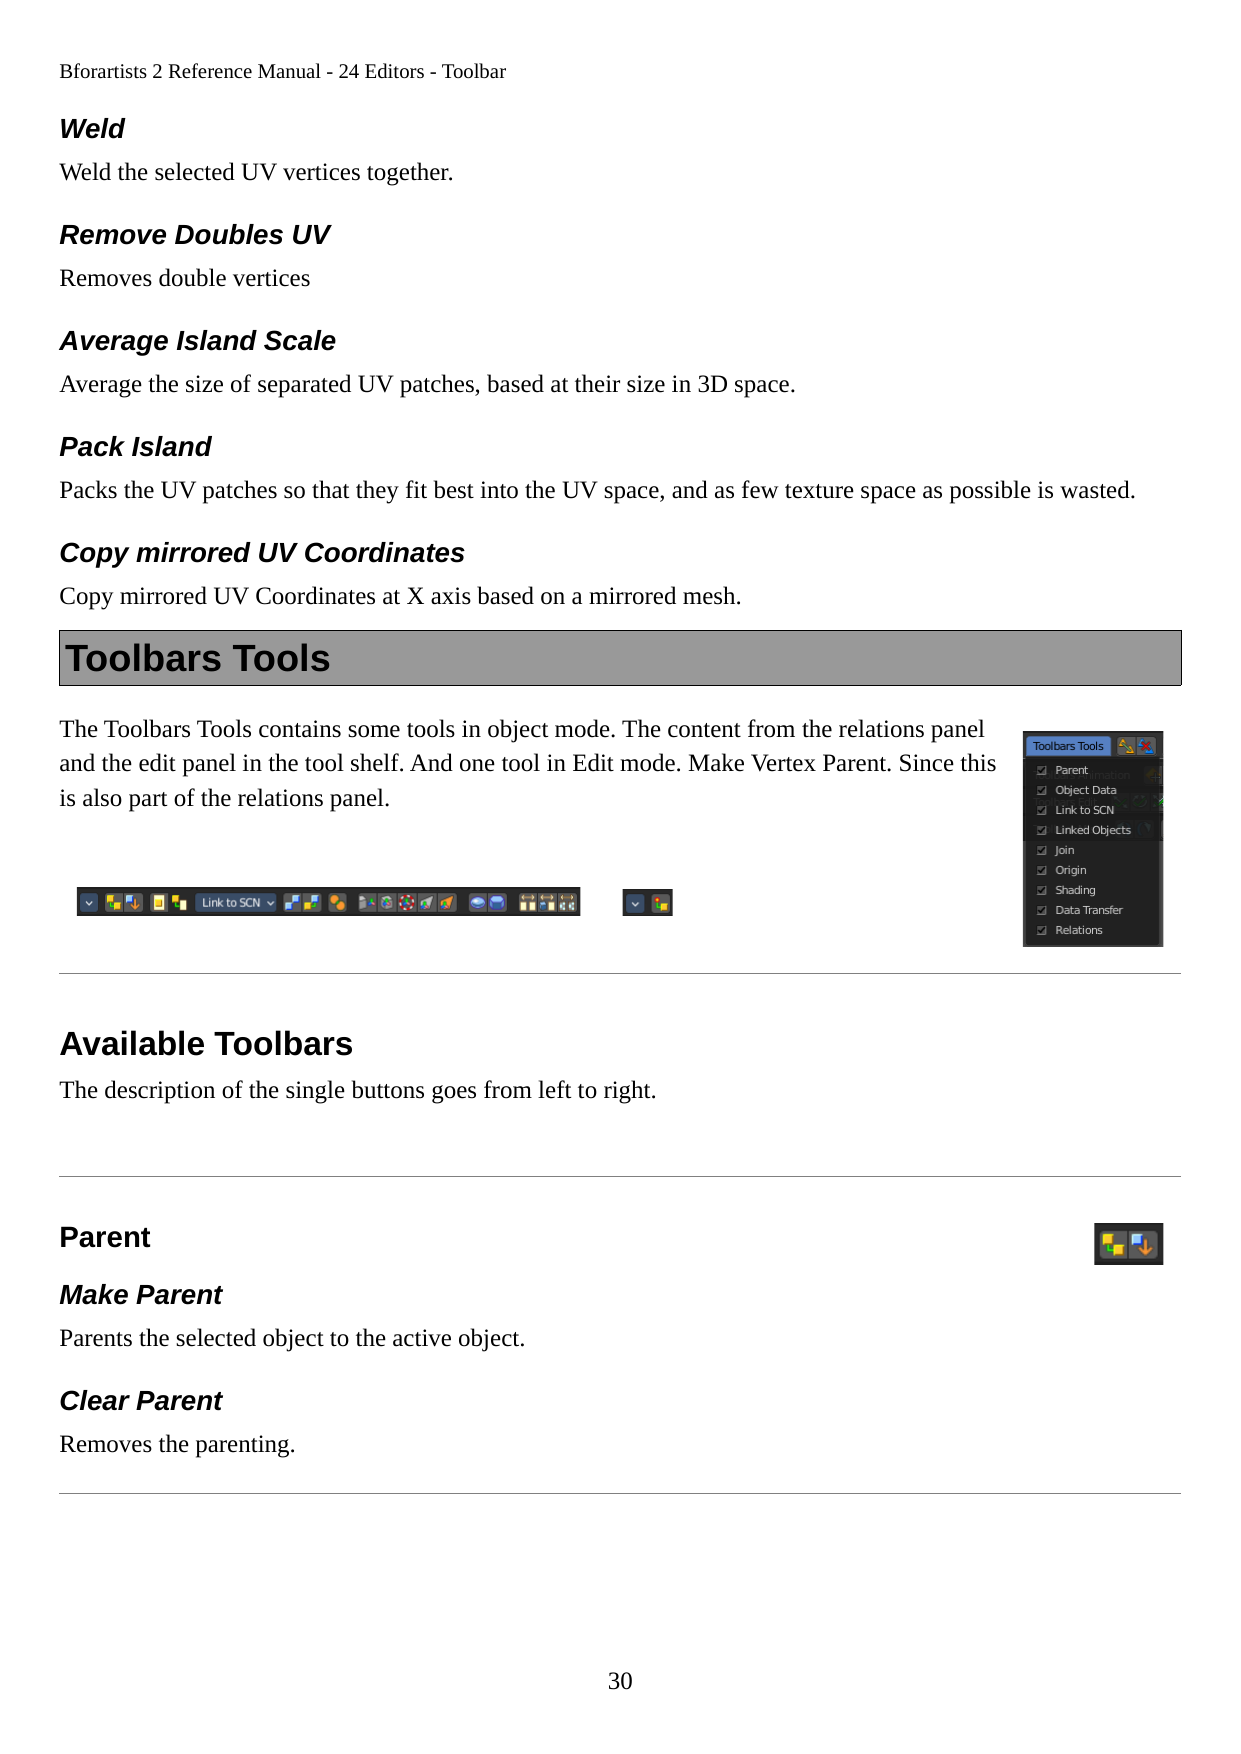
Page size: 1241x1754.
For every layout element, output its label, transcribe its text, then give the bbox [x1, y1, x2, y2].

text Removes double vertices [59, 263, 1181, 292]
picture [622, 889, 673, 916]
text The Toolbars Tools contains some tools in object mode. The content from the relations panel and the edit panel in the tool shelf. And one tool in Edit mode. Make Vertex Parent. Since this is also part of the relations panel. [59, 714, 1181, 812]
subtitle Parent [59, 1220, 1181, 1254]
text Average the size of separated UV patches, based at their size in 3D space. [59, 369, 1181, 398]
text Copy mirrored UV Coordinates at X axis based on a mirrored mesh. [59, 581, 1181, 609]
picture [76, 887, 581, 916]
text Packs the UV patches so that they fit best into the UV space, and as few texture space as possible is wasted. [59, 475, 1181, 503]
text Removes the parenting. [59, 1429, 1181, 1458]
text The description of the single buttons goes from left to right. [59, 1075, 1181, 1104]
text Weld the selected UV vertices together. [59, 157, 1181, 186]
text Parents the selected object to the active object. [59, 1323, 1181, 1352]
subtitle Clear Parent [59, 1384, 1181, 1416]
picture [1094, 1223, 1164, 1265]
subtitle Make Parent [59, 1279, 1181, 1311]
subtitle Pack Island [59, 430, 1181, 462]
subtitle Remove Doubles UV [59, 218, 1181, 250]
subtitle Average Island Scale [59, 324, 1181, 356]
subtitle Copy mirrored UV Coordinates [59, 536, 1181, 568]
picture [1022, 731, 1164, 947]
subtitle Weld [59, 113, 1181, 144]
subtitle Available Toolbars [59, 1024, 1181, 1062]
table_header Toolbars Tools [60, 631, 1181, 685]
